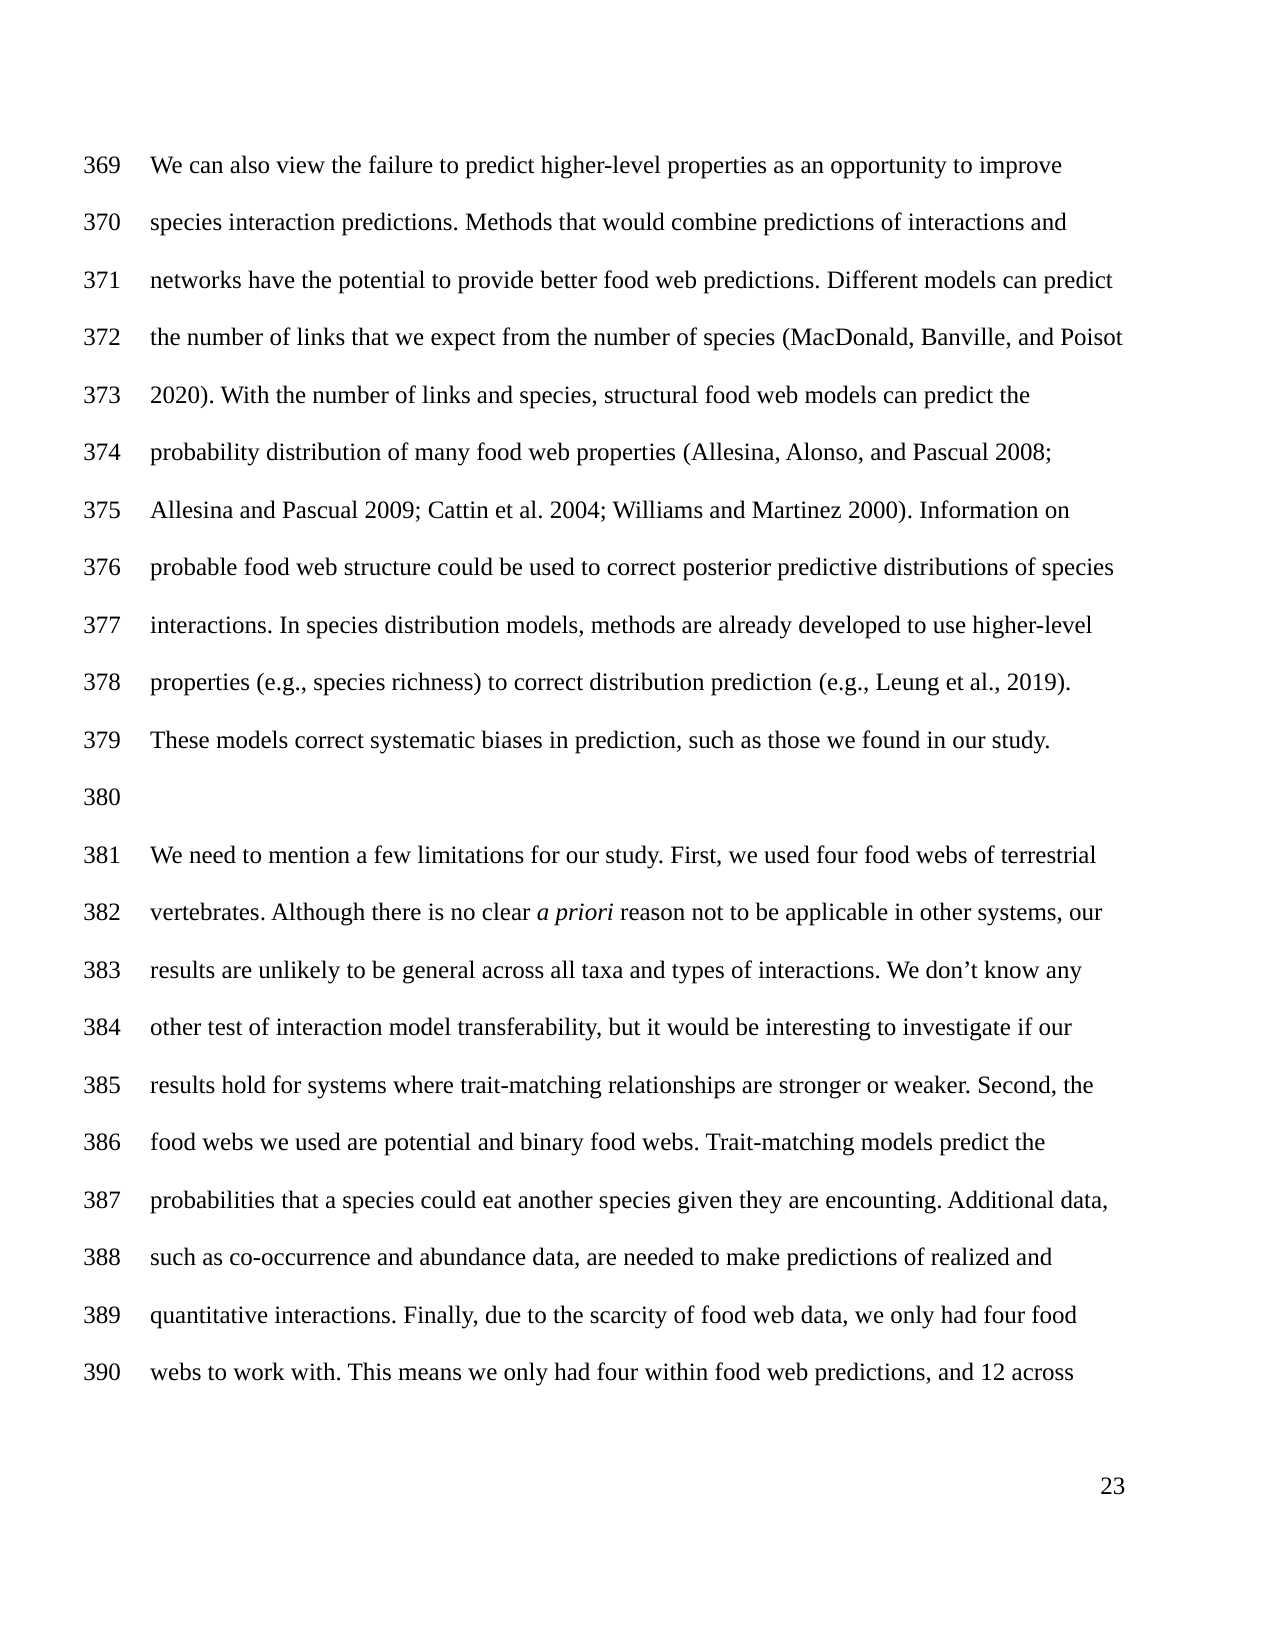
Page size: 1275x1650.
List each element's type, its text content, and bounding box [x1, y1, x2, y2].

text We need to mention a few limitations for our study. First, we used four food webs of terrestrial vertebrates. Although there is no clear a priori reason not to be applicable in other systems, our results are unlikely to be general across all taxa and types of interactions. We don’t know any other test of interaction model transferability, but it would be interesting to investigate if our results hold for systems where trait-matching relationships are stronger or weaker. Second, the food webs we used are potential and binary food webs. Trait-matching models predict the probabilities that a species could eat another species given they are encounting. Additional data, such as co-occurrence and abundance data, are needed to make predictions of realized and quantitative interactions. Finally, due to the scarcity of food web data, we only had four food webs to work with. This means we only had four within food web predictions, and 12 across [150, 840, 1125, 1386]
text We can also view the failure to predict higher-level properties as an opportunity to improve species interaction predictions. Methods that would combine predictions of interactions and networks have the potential to provide better food web predictions. Different models can predict the number of links that we expect from the number of species (MacDonald, Banville, and Poisot 2020). With the number of links and species, structural food web models can predict the probability distribution of many food web properties (Allesina, Alonso, and Pascual 2008; Allesina and Pascual 2009; Cattin et al. 2004; Williams and Martinez 2000). Information on probable food web structure could be used to correct posterior predictive distributions of species interactions. In species distribution models, methods are already developed to use higher-level properties (e.g., species richness) to correct distribution prediction (e.g., Leung et al., 2019). These models correct systematic biases in prediction, such as those we found in our study. [150, 150, 1125, 754]
